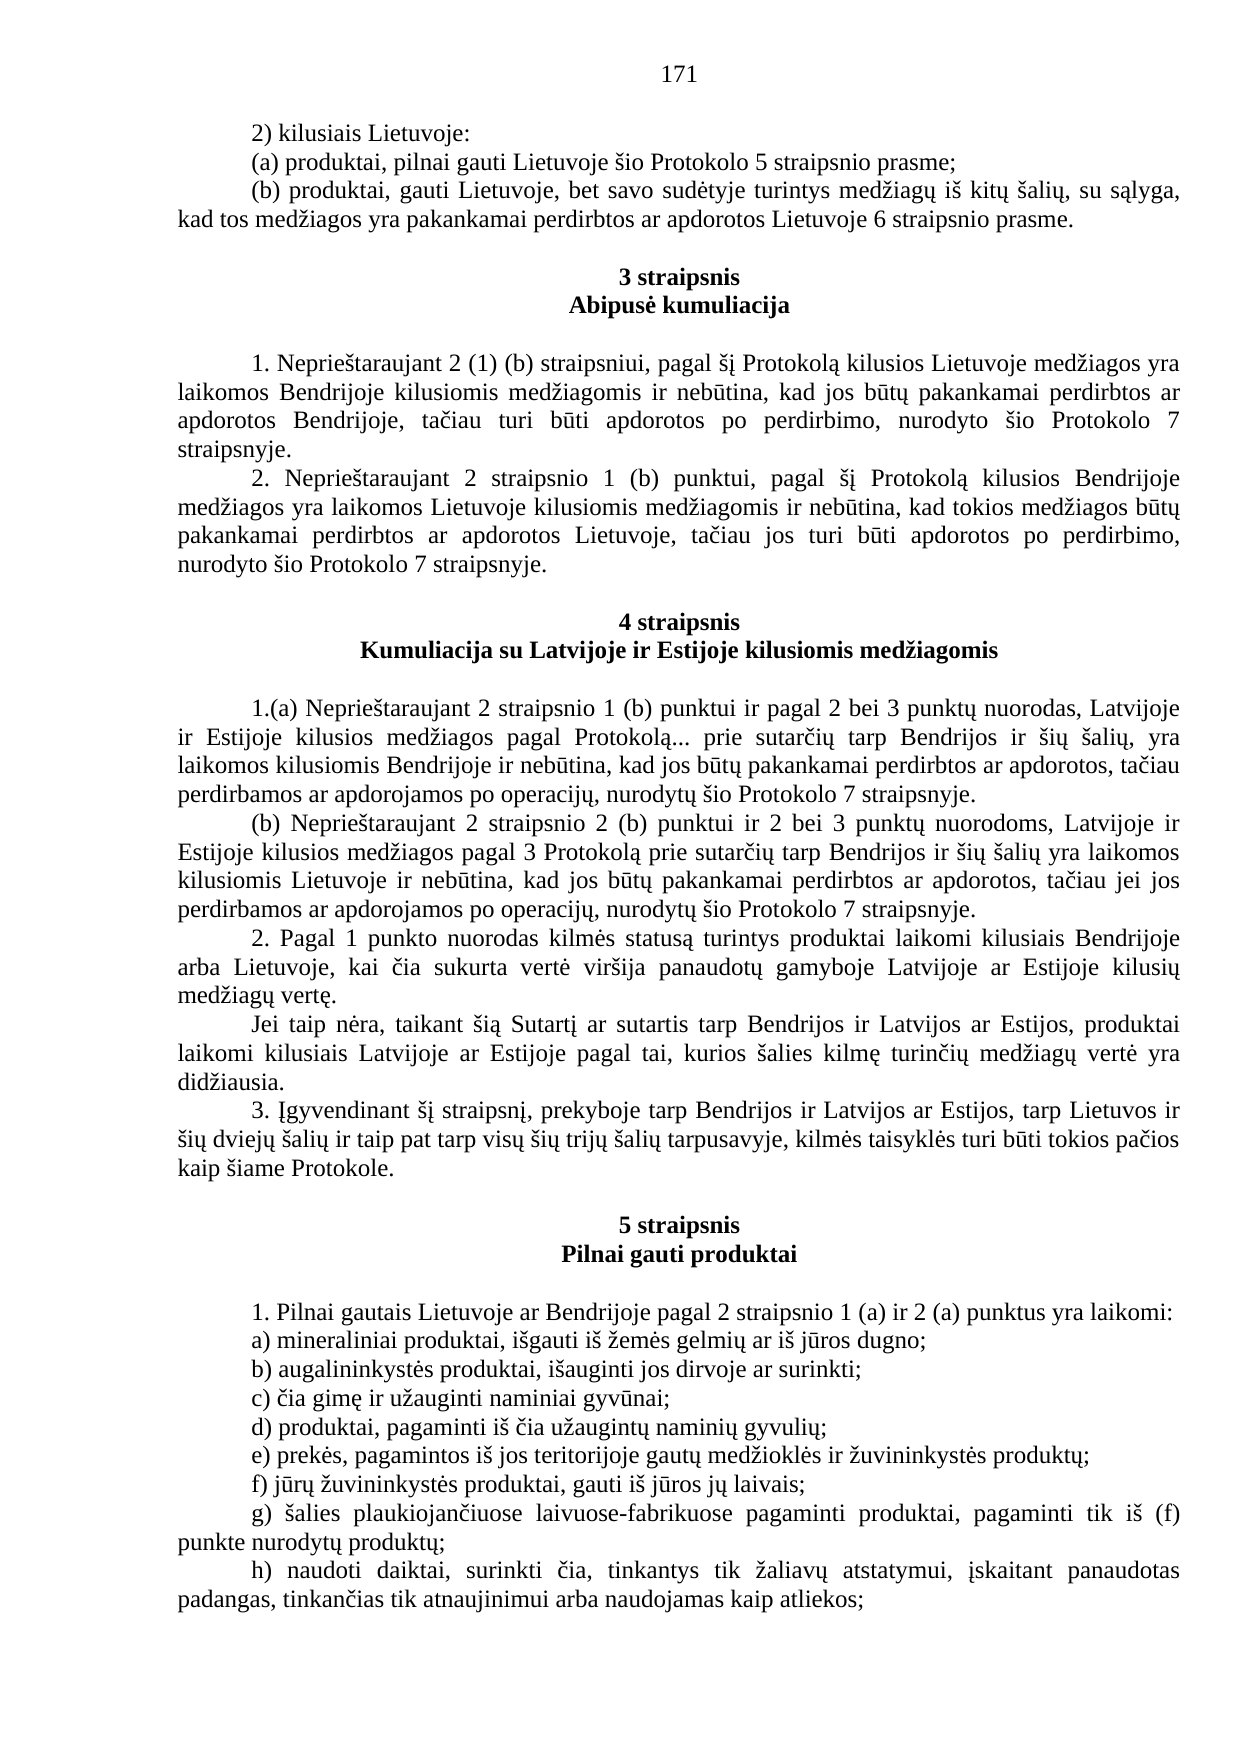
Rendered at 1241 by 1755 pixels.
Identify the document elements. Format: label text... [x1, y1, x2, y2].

text Abipusė kumuliacija [177, 291, 1181, 319]
text 1. Pilnai gautais Lietuvoje ar Bendrijoje pagal 2 straipsnio 1 (a) ir 2 (a) punktus yra laikomi: [177, 1297, 1181, 1326]
text g) šalies plaukiojančiuose laivuose-fabrikuose pagaminti produktai, pagaminti tik iš (f) punkte nurodytų produktų; [177, 1498, 1181, 1556]
text 2. Pagal 1 punkto nuorodas kilmės statusą turintys produktai laikomi kilusiais Bendrijoje arba Lietuvoje, kai čia sukurta vertė viršija panaudotų gamyboje Latvijoje ar Estijoje kilusių medžiagų vertę. [177, 923, 1181, 1009]
text 1.(a) Neprieštaraujant 2 straipsnio 1 (b) punktui ir pagal 2 bei 3 punktų nuorodas, Latvijoje ir Estijoje kilusios medžiagos pagal Protokolą... prie sutarčių tarp Bendrijos ir šių šalių, yra laikomos kilusiomis Bendrijoje ir nebūtina, kad jos būtų pakankamai perdirbtos ar apdorotos, tačiau perdirbamos ar apdorojamos po operacijų, nurodytų šio Protokolo 7 straipsnyje. [177, 693, 1181, 808]
text 2. Neprieštaraujant 2 straipsnio 1 (b) punktui, pagal šį Protokolą kilusios Bendrijoje medžiagos yra laikomos Lietuvoje kilusiomis medžiagomis ir nebūtina, kad tokios medžiagos būtų pakankamai perdirbtos ar apdorotos Lietuvoje, tačiau jos turi būti apdorotos po perdirbimo, nurodyto šio Protokolo 7 straipsnyje. [177, 463, 1181, 578]
text 2) kilusiais Lietuvoje: [177, 118, 1181, 147]
text 3. Įgyvendinant šį straipsnį, prekyboje tarp Bendrijos ir Latvijos ar Estijos, tarp Lietuvos ir šių dviejų šalių ir taip pat tarp visų šių trijų šalių tarpusavyje, kilmės taisyklės turi būti tokios pačios kaip šiame Protokole. [177, 1096, 1181, 1182]
text Jei taip nėra, taikant šią Sutartį ar sutartis tarp Bendrijos ir Latvijos ar Estijos, produktai laikomi kilusiais Latvijoje ar Estijoje pagal tai, kurios šalies kilmę turinčių medžiagų vertė yra didžiausia. [177, 1009, 1181, 1096]
text d) produktai, pagaminti iš čia užaugintų naminių gyvulių; [177, 1412, 1181, 1441]
text Kumuliacija su Latvijoje ir Estijoje kilusiomis medžiagomis [177, 636, 1181, 664]
text 5 straipsnis [177, 1211, 1181, 1239]
text (a) produktai, pilnai gauti Lietuvoje šio Protokolo 5 straipsnio prasme; [177, 147, 1181, 176]
text (b) produktai, gauti Lietuvoje, bet savo sudėtyje turintys medžiagų iš kitų šalių, su sąlyga, kad tos medžiagos yra pakankamai perdirbtos ar apdorotos Lietuvoje 6 straipsnio prasme. [177, 176, 1181, 233]
text (b) Neprieštaraujant 2 straipsnio 2 (b) punktui ir 2 bei 3 punktų nuorodoms, Latvijoje ir Estijoje kilusios medžiagos pagal 3 Protokolą prie sutarčių tarp Bendrijos ir šių šalių yra laikomos kilusiomis Lietuvoje ir nebūtina, kad jos būtų pakankamai perdirbtos ar apdorotos, tačiau jei jos perdirbamos ar apdorojamos po operacijų, nurodytų šio Protokolo 7 straipsnyje. [177, 808, 1181, 923]
text f) jūrų žuvininkystės produktai, gauti iš jūros jų laivais; [177, 1469, 1181, 1498]
text 4 straipsnis [177, 607, 1181, 636]
text 3 straipsnis [177, 262, 1181, 291]
text b) augalininkystės produktai, išauginti jos dirvoje ar surinkti; [177, 1354, 1181, 1383]
text c) čia gimę ir užauginti naminiai gyvūnai; [177, 1383, 1181, 1412]
text 1. Neprieštaraujant 2 (1) (b) straipsniui, pagal šį Protokolą kilusios Lietuvoje medžiagos yra laikomos Bendrijoje kilusiomis medžiagomis ir nebūtina, kad jos būtų pakankamai perdirbtos ar apdorotos Bendrijoje, tačiau turi būti apdorotos po perdirbimo, nurodyto šio Protokolo 7 straipsnyje. [177, 348, 1181, 463]
text e) prekės, pagamintos iš jos teritorijoje gautų medžioklės ir žuvininkystės produktų; [177, 1441, 1181, 1469]
text a) mineraliniai produktai, išgauti iš žemės gelmių ar iš jūros dugno; [177, 1326, 1181, 1354]
text Pilnai gauti produktai [177, 1239, 1181, 1268]
text h) naudoti daiktai, surinkti čia, tinkantys tik žaliavų atstatymui, įskaitant panaudotas padangas, tinkančias tik atnaujinimui arba naudojamas kaip atliekos; [177, 1556, 1181, 1613]
